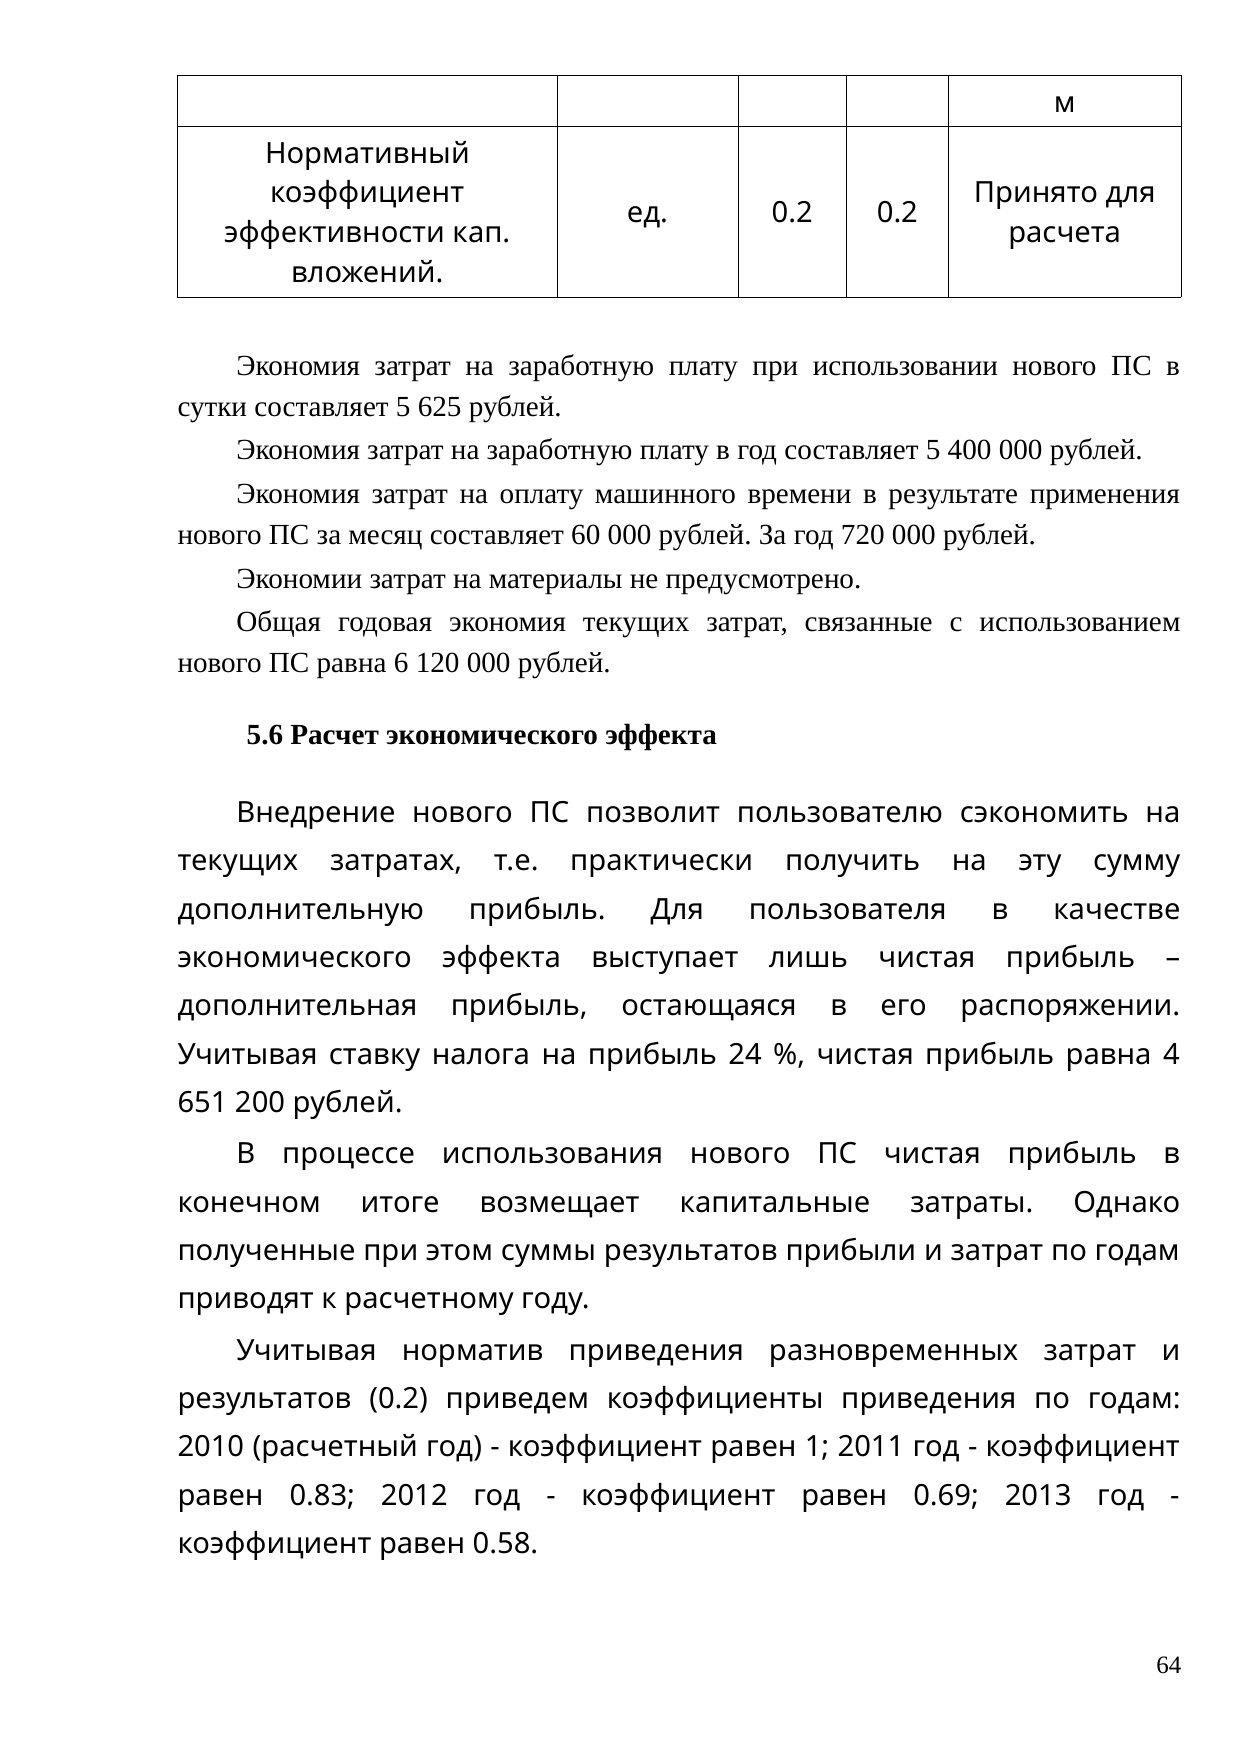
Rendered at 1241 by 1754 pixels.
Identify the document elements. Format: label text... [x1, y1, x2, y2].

subtitle Расчет экономического эффекта [239, 717, 1181, 750]
table_cell 0.2 [739, 127, 846, 297]
table_cell ед. [558, 127, 738, 297]
table_cell [178, 76, 557, 126]
table_cell м [949, 76, 1181, 126]
table_cell [558, 76, 738, 126]
text Экономия затрат на заработную плату при использовании нового ПС в сутки составляет 5 625 рублей. [177, 348, 1181, 422]
text Общая годовая экономия текущих затрат, связанные с использованием нового ПС равна 6 120 000 рублей. [177, 604, 1181, 679]
text Внедрение нового ПС позволит пользователю сэкономить на текущих затратах, т.е. практически получить на эту сумму дополнительную прибыль. Для пользователя в качестве экономического эффекта выступает лишь чистая прибыль – дополнительная прибыль, остающаяся в его распоряжении. Учитывая ставку налога на прибыль 24 %, чистая прибыль равна 4 651 200 рублей. [177, 791, 1181, 1121]
table_cell [739, 76, 846, 126]
text Экономия затрат на оплату машинного времени в результате применения нового ПС за месяц составляет 60 000 рублей. За год 720 000 рублей. [177, 476, 1181, 551]
table_cell Нормативный коэффициент эффективности кап. вложений. [178, 127, 557, 297]
table_cell 0.2 [847, 127, 948, 297]
text Экономии затрат на материалы не предусмотрено. [177, 561, 1181, 594]
text В процессе использования нового ПС чистая прибыль в конечном итоге возмещает капитальные затраты. Однако полученные при этом суммы результатов прибыли и затрат по годам приводят к расчетному году. [177, 1133, 1181, 1317]
text Экономия затрат на заработную плату в год составляет 5 400 000 рублей. [177, 432, 1181, 466]
table_cell [847, 76, 948, 126]
table_cell Принято для расчета [949, 127, 1181, 297]
text Учитывая норматив приведения разновременных затрат и результатов (0.2) приведем коэффициенты приведения по годам: 2010 (расчетный год) - коэффициент равен 1; 2011 год - коэффициент равен 0.83; 2012 год - коэффициент равен 0.69; 2013 год - коэффициент равен 0.58. [177, 1329, 1181, 1562]
